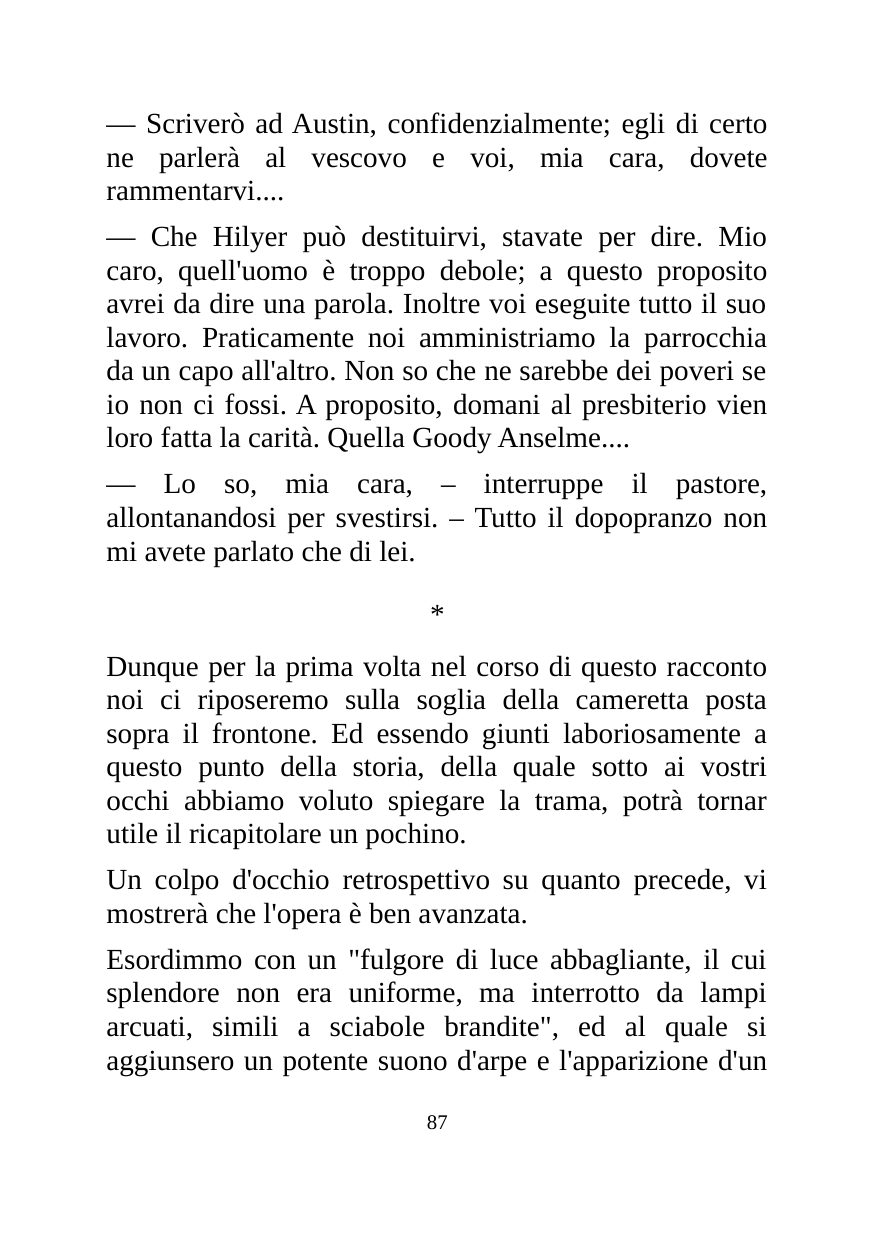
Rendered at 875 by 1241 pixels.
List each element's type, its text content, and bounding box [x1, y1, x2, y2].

text Un colpo d'occhio retrospettivo su quanto precede, vi mostrerà che l'opera è ben avanzata. [106, 862, 768, 929]
text — Scriverò ad Austin, confidenzialmente; egli di certo ne parlerà al vescovo e voi, mia cara, dovete rammentarvi.... [106, 106, 768, 207]
text — Che Hilyer può destituirvi, stavate per dire. Mio caro, quell'uomo è troppo debole; a questo proposito avrei da dire una parola. Inoltre voi eseguite tutto il suo lavoro. Praticamente noi amministriamo la parrocchia da un capo all'altro. Non so che ne sarebbe dei poveri se io non ci fossi. A proposito, domani al presbiterio vien loro fatta la carità. Quella Goody Anselme.... [106, 219, 768, 454]
text Dunque per la prima volta nel corso di questo racconto noi ci riposeremo sulla soglia della cameretta posta sopra il frontone. Ed essendo giunti laboriosamente a questo punto della storia, della quale sotto ai vostri occhi abbiamo voluto spiegare la trama, potrà tornar utile il ricapitolare un pochino. [106, 649, 768, 850]
text — Lo so, mia cara, – interruppe il pastore, allontanandosi per svestirsi. – Tutto il dopopranzo non mi avete parlato che di lei. [106, 467, 768, 567]
text Esordimmo con un "fulgore di luce abbagliante, il cui splendore non era uniforme, ma interrotto da lampi arcuati, simili a sciabole brandite", ed al quale si aggiunsero un potente suono d'arpe e l'apparizione d'un [106, 942, 768, 1076]
text * [106, 597, 768, 631]
